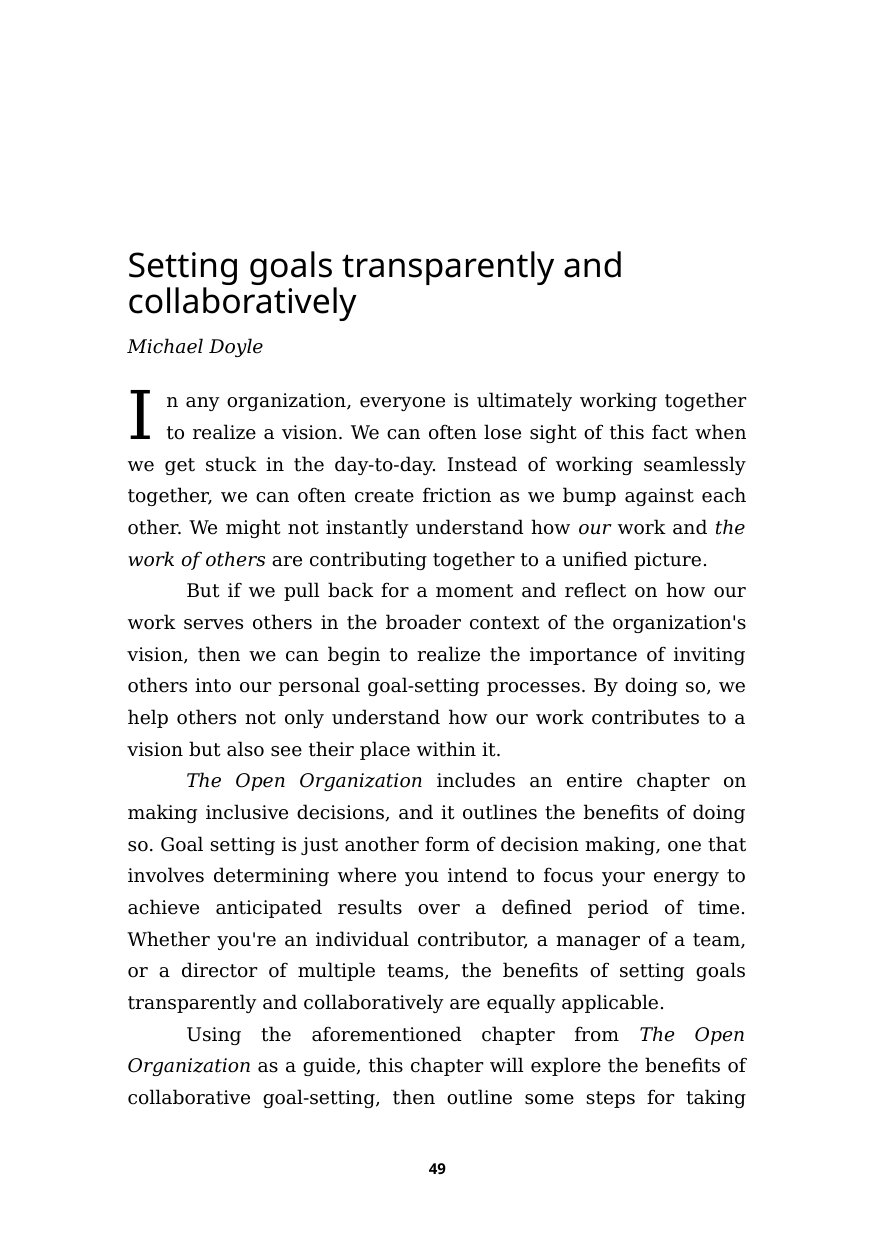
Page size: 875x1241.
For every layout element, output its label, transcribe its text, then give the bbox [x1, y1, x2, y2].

text But if we pull back for a moment and reflect on how our work serves others in the broader context of the organization's vision, then we can begin to realize the importance of inviting others into our personal goal-setting processes. By doing so, we help others not only understand how our work contributes to a vision but also see their place within it. [127, 581, 747, 761]
text The Open Organization includes an entire chapter on making inclusive decisions, and it outlines the benefits of doing so. Goal setting is just another form of decision making, one that involves determining where you intend to focus your energy to achieve anticipated results over a defined period of time. Whether you're an individual contributor, a manager of a team, or a director of multiple teams, the benefits of setting goals transparently and collaboratively are equally applicable. [127, 771, 747, 1014]
subtitle Setting goals transparently and collaboratively [127, 246, 747, 324]
text Michael Doyle [127, 336, 747, 358]
text In any organization, everyone is ultimately working together to realize a vision. We can often lose sight of this fact when we get stuck in the day-to-day. Instead of working seamlessly together, we can often create friction as we bump against each other. We might not instantly understand how our work and the work of others are contributing together to a unified picture. [127, 391, 747, 571]
text Using the aforementioned chapter from The Open Organization as a guide, this chapter will explore the benefits of collaborative goal-setting, then outline some steps for taking [127, 1024, 747, 1109]
